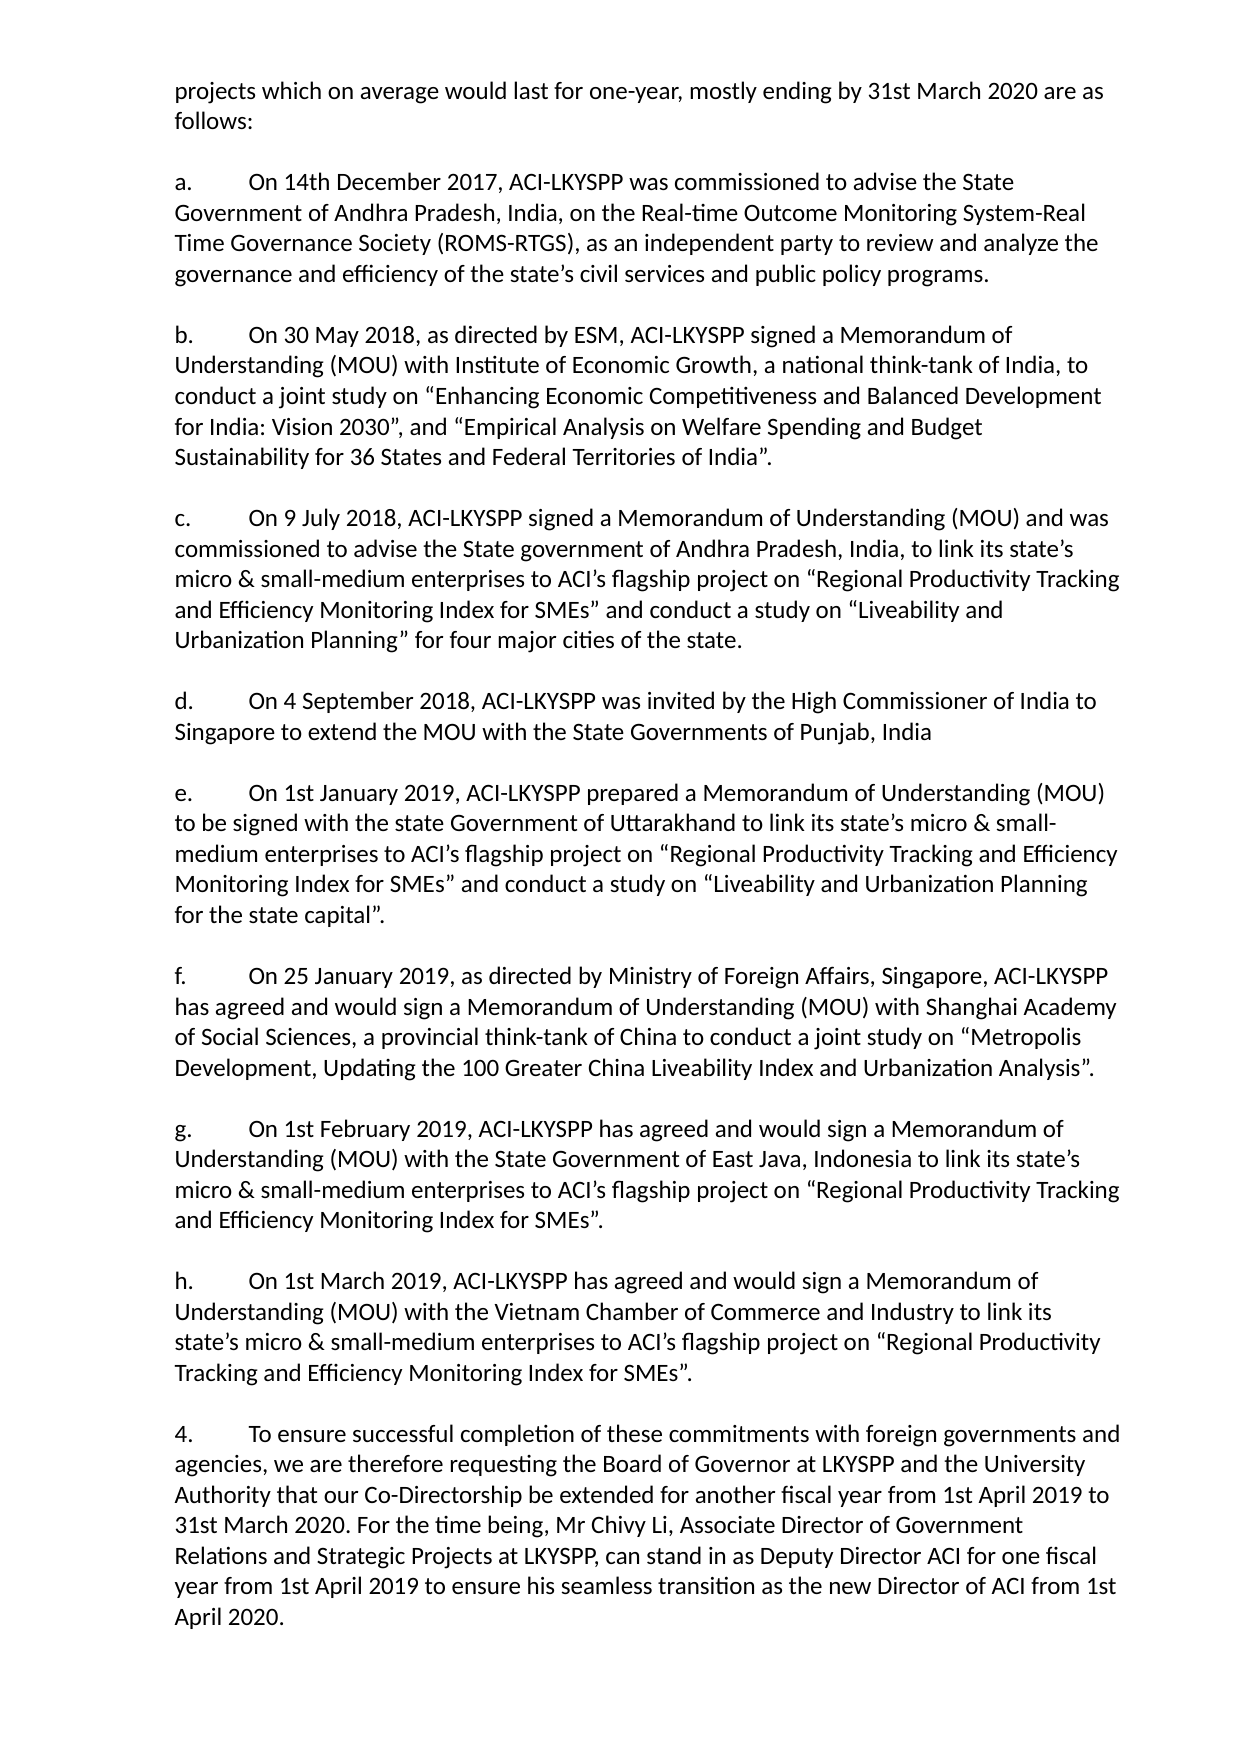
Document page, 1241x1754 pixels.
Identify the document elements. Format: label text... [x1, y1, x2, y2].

list On 1st February 2019, ACI-LKYSPP has agreed and would sign a Memorandum of Understanding (MOU) with the State Government of East Java, Indonesia to link its state’s micro & small-medium enterprises to ACI’s flagship project on “Regional Productivity Tracking and Efficiency Monitoring Index for SMEs”. [174, 1113, 1122, 1235]
list On 30 May 2018, as directed by ESM, ACI-LKYSPP signed a Memorandum of Understanding (MOU) with Institute of Economic Growth, a national think-tank of India, to conduct a joint study on “Enhancing Economic Competitiveness and Balanced Development for India: Vision 2030”, and “Empirical Analysis on Welfare Spending and Budget Sustainability for 36 States and Federal Territories of India”. [174, 319, 1122, 472]
list To ensure successful completion of these commitments with foreign governments and agencies, we are therefore requesting the Board of Governor at LKYSPP and the University Authority that our Co-Directorship be extended for another fiscal year from 1st April 2019 to 31st March 2020. For the time being, Mr Chivy Li, Associate Director of Government Relations and Strategic Projects at LKYSPP, can stand in as Deputy Director ACI for one fiscal year from 1st April 2019 to ensure his seamless transition as the new Director of ACI from 1st April 2020. [174, 1418, 1122, 1632]
list On 1st January 2019, ACI-LKYSPP prepared a Memorandum of Understanding (MOU) to be signed with the state Government of Uttarakhand to link its state’s micro & small-medium enterprises to ACI’s flagship project on “Regional Productivity Tracking and Efficiency Monitoring Index for SMEs” and conduct a study on “Liveability and Urbanization Planning for the state capital”. [174, 777, 1122, 929]
list projects which on average would last for one-year, mostly ending by 31st March 2020 are as follows: [174, 75, 1122, 136]
list On 9 July 2018, ACI-LKYSPP signed a Memorandum of Understanding (MOU) and was commissioned to advise the State government of Andhra Pradesh, India, to link its state’s micro & small-medium enterprises to ACI’s flagship project on “Regional Productivity Tracking and Efficiency Monitoring Index for SMEs” and conduct a study on “Liveability and Urbanization Planning” for four major cities of the state. [174, 502, 1122, 655]
list On 25 January 2019, as directed by Ministry of Foreign Affairs, Singapore, ACI-LKYSPP has agreed and would sign a Memorandum of Understanding (MOU) with Shanghai Academy of Social Sciences, a provincial think-tank of China to conduct a joint study on “Metropolis Development, Updating the 100 Greater China Liveability Index and Urbanization Analysis”. [174, 960, 1122, 1082]
list On 4 September 2018, ACI-LKYSPP was invited by the High Commissioner of India to Singapore to extend the MOU with the State Governments of Punjab, India [174, 685, 1122, 746]
list On 14th December 2017, ACI-LKYSPP was commissioned to advise the State Government of Andhra Pradesh, India, on the Real-time Outcome Monitoring System-Real Time Governance Society (ROMS-RTGS), as an independent party to review and analyze the governance and efficiency of the state’s civil services and public policy programs. [174, 167, 1122, 289]
list On 1st March 2019, ACI-LKYSPP has agreed and would sign a Memorandum of Understanding (MOU) with the Vietnam Chamber of Commerce and Industry to link its state’s micro & small-medium enterprises to ACI’s flagship project on “Regional Productivity Tracking and Efficiency Monitoring Index for SMEs”. [174, 1265, 1122, 1387]
